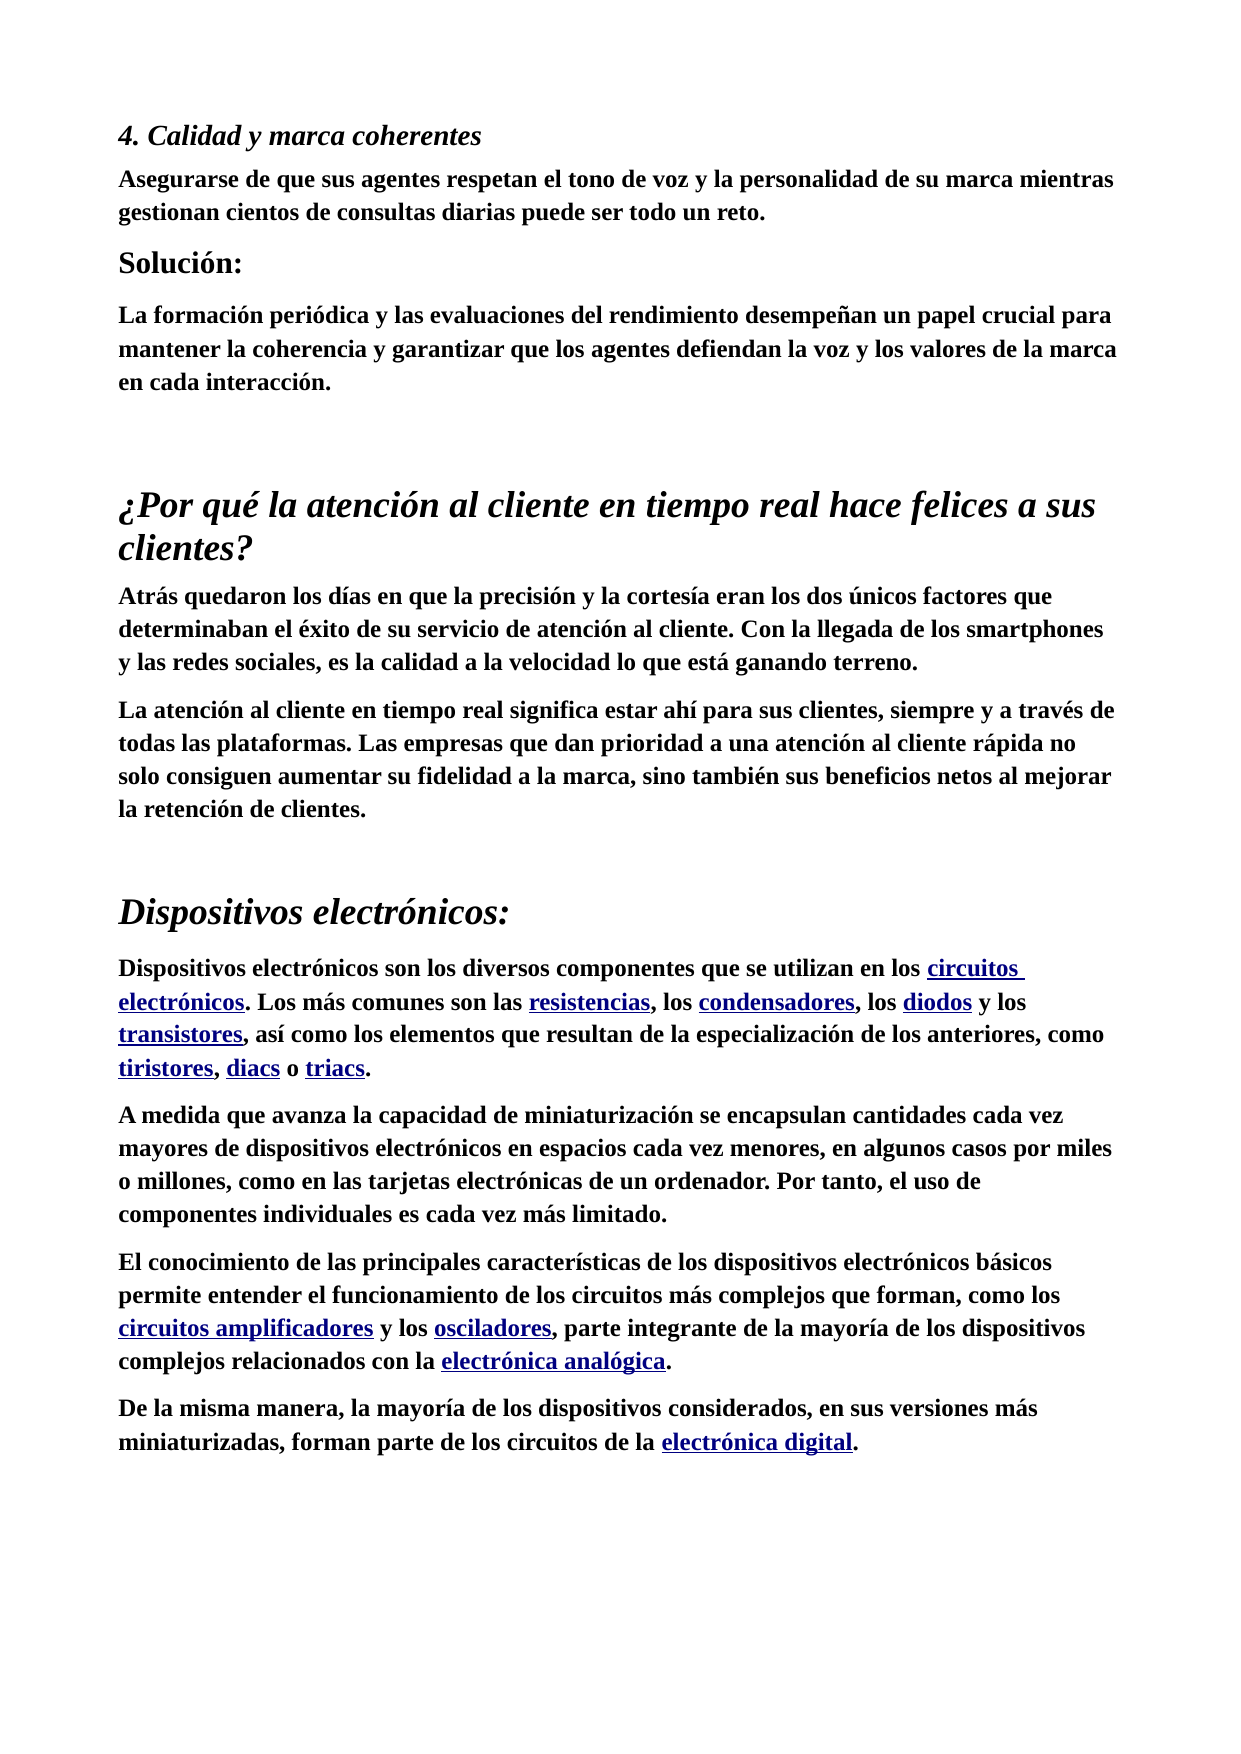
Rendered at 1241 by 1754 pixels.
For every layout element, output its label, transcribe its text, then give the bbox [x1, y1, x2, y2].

text Dispositivos electrónicos: [118, 889, 1122, 932]
text Asegurarse de que sus agentes respetan el tono de voz y la personalidad de su marca mientras gestionan cientos de consultas diarias puede ser todo un reto. [118, 164, 1122, 226]
text La formación periódica y las evaluaciones del rendimiento desempeñan un papel crucial para mantener la coherencia y garantizar que los agentes defiendan la voz y los valores de la marca en cada interacción. [118, 301, 1122, 395]
text Dispositivos electrónicos son los diversos componentes que se utilizan en los circuitos electrónicos. Los más comunes son las resistencias, los condensadores, los diodos y los transistores, así como los elementos que resultan de la especialización de los anteriores, como tiristores, diacs o triacs. [118, 953, 1122, 1081]
text A medida que avanza la capacidad de miniaturización se encapsulan cantidades cada vez mayores de dispositivos electrónicos en espacios cada vez menores, en algunos casos por miles o millones, como en las tarjetas electrónicas de un ordenador. Por tanto, el uso de componentes individuales es cada vez más limitado. [118, 1100, 1122, 1228]
text Atrás quedaron los días en que la precisión y la cortesía eran los dos únicos factores que determinaban el éxito de su servicio de atención al cliente. Con la llegada de los smartphones y las redes sociales, es la calidad a la velocidad lo que está ganando terreno. [118, 581, 1122, 676]
text De la misma manera, la mayoría de los dispositivos considerados, en sus versiones más miniaturizadas, forman parte de los circuitos de la electrónica digital. [118, 1393, 1122, 1455]
subtitle ¿Por qué la atención al cliente en tiempo real hace felices a sus clientes? [118, 483, 1122, 569]
text La atención al cliente en tiempo real significa estar ahí para sus clientes, siempre y a través de todas las plataformas. Las empresas que dan prioridad a una atención al cliente rápida no solo consiguen aumentar su fidelidad a la marca, sino también sus beneficios netos al mejorar la retención de clientes. [118, 695, 1122, 823]
subtitle 4. Calidad y marca coherentes [118, 118, 1122, 152]
text El conocimiento de las principales características de los dispositivos electrónicos básicos permite entender el funcionamiento de los circuitos más complejos que forman, como los circuitos amplificadores y los osciladores, parte integrante de la mayoría de los dispositivos complejos relacionados con la electrónica analógica. [118, 1247, 1122, 1375]
text Solución: [118, 245, 1122, 281]
